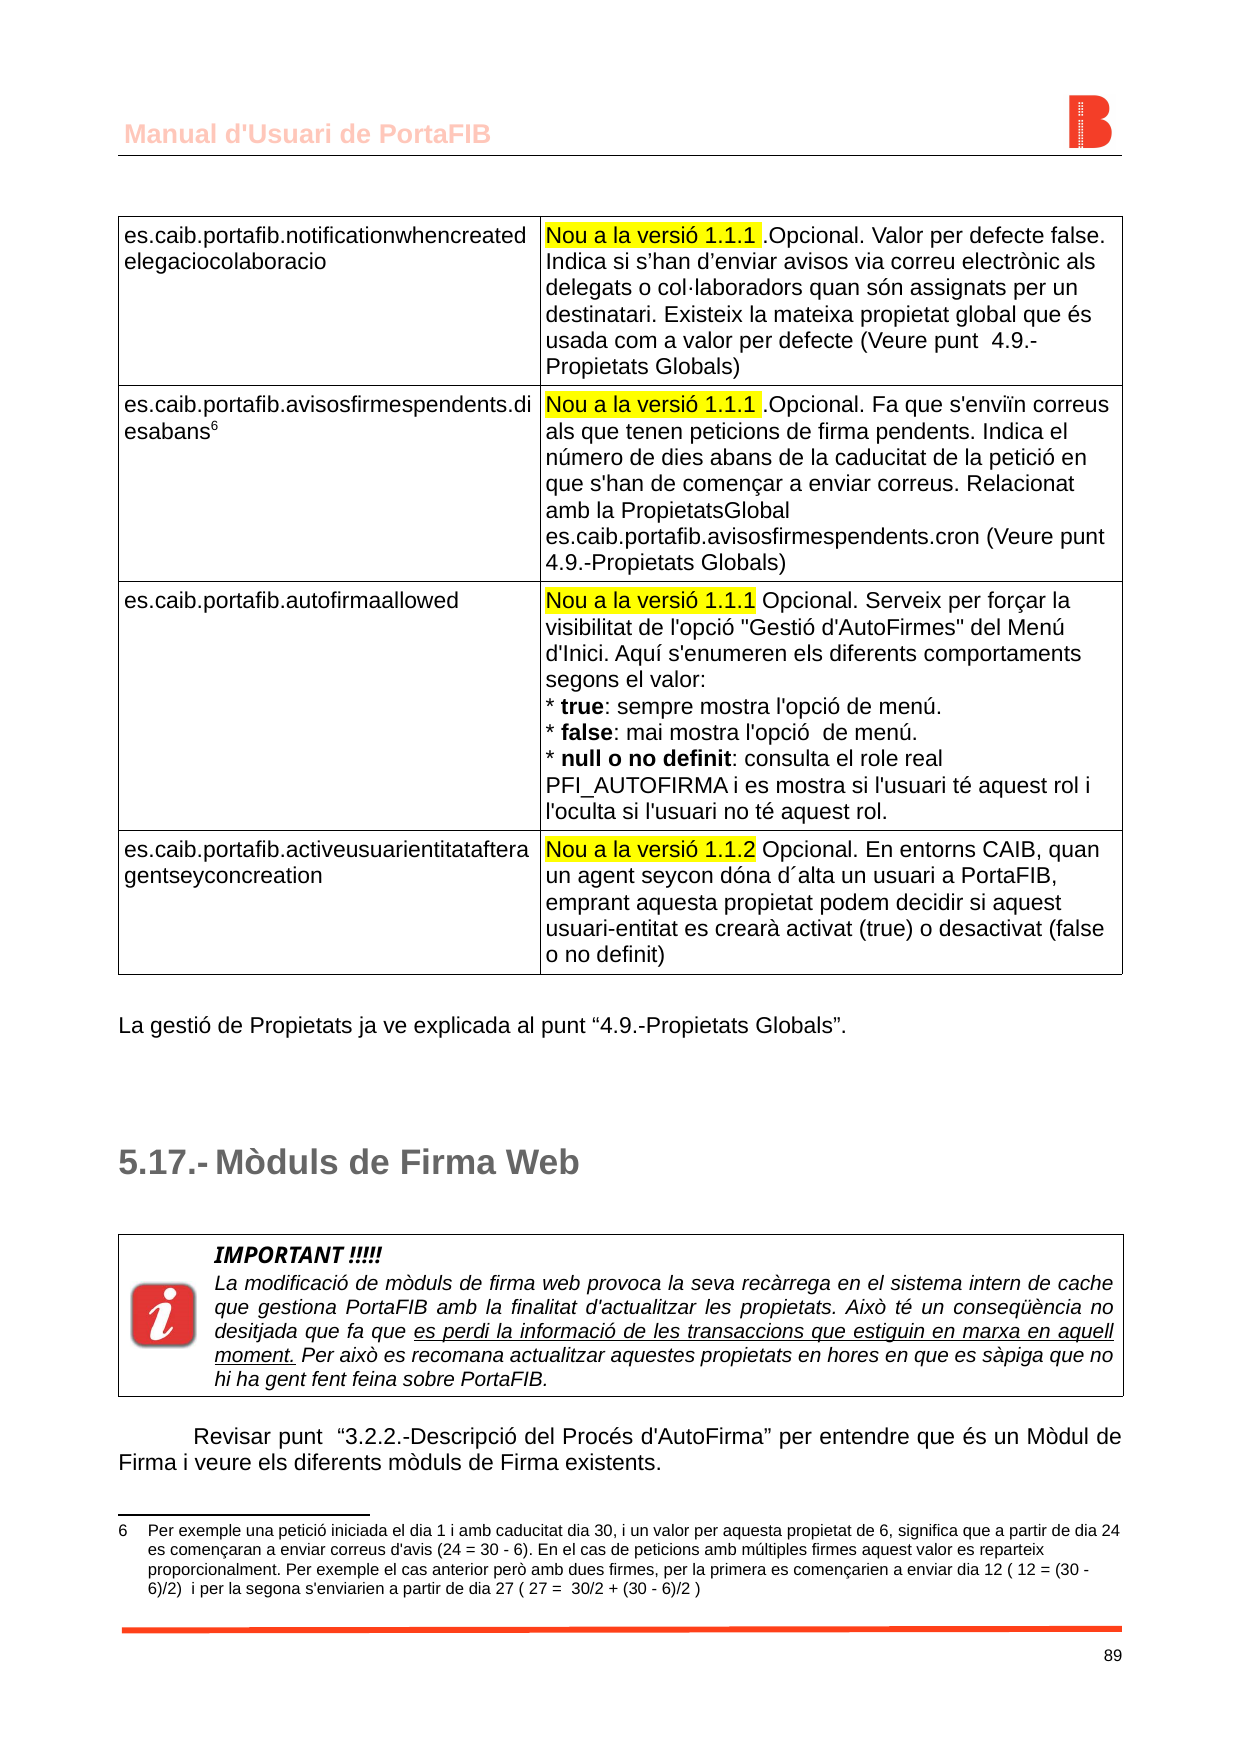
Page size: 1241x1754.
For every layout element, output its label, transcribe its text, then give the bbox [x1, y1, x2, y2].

table_cell es.caib.portafib.avisosfirmespendents.diesabans [119, 386, 540, 581]
subtitle Mòduls de Firma Web [118, 1142, 1122, 1182]
table_header [119, 1235, 209, 1396]
table_cell Nou a la versió 1.1.1 .Opcional. Fa que s'enviïn correus als que tenen peticions de firma pendents. Indica el número de dies abans de la caducitat de la petició en que s'han de començar a enviar correus. Relacionat amb la PropietatsGlobal es.caib.portafib.avisosfirmespendents.cron (Veure punt 4.9.-Propietats Globals) [541, 386, 1122, 581]
table_cell es.caib.portafib.autofirmaallowed [119, 582, 540, 830]
text La gestió de Propietats ja ve explicada al punt “4.9.-Propietats Globals”. [118, 1012, 1122, 1039]
table_cell es.caib.portafib.activeusuarientitatafteragentseyconcreation [119, 831, 540, 973]
table_header IMPORTANT !!!!! La modificació de mòduls de firma web provoca la seva recàrrega en el sistema intern de cache que gestiona PortaFIB amb la finalitat d'actualitzar les propietats. Això té un conseqüència no desitjada que fa que es perdi la informació de les transaccions que estiguin en marxa en aquell moment. Per això es recomana actualitzar aquestes propietats en hores en que es sàpiga que no hi ha gent fent feina sobre PortaFIB. [209, 1235, 1123, 1396]
text Revisar punt “3.2.2.-Descripció del Procés d'AutoFirma” per entendre que és un Mòdul de Firma i veure els diferents mòduls de Firma existents. [118, 1423, 1122, 1475]
table_cell Nou a la versió 1.1.2 Opcional. En entorns CAIB, quan un agent seycon dóna d´alta un usuari a PortaFIB, emprant aquesta propietat podem decidir si aquest usuari-entitat es crearà activat (true) o desactivat (false o no definit) [541, 831, 1122, 973]
picture [129, 1281, 198, 1349]
table_cell Nou a la versió 1.1.1 Opcional. Serveix per forçar la visibilitat de l'opció "Gestió d'AutoFirmes" del Menú d'Inici. Aquí s'enumeren els diferents comportaments segons el valor: * true: sempre mostra l'opció de menú. * false: mai mostra l'opció de menú. * null o no definit: consulta el role real PFI_AUTOFIRMA i es mostra si l'usuari té aquest rol i l'oculta si l'usuari no té aquest rol. [541, 582, 1122, 830]
table_cell Nou a la versió 1.1.1 .Opcional. Valor per defecte false. Indica si s’han d’enviar avisos via correu electrònic als delegats o col·laboradors quan són assignats per un destinatari. Existeix la mateixa propietat global que és usada com a valor per defecte (Veure punt 4.9.-Propietats Globals) [541, 217, 1122, 385]
picture [1063, 94, 1117, 150]
table_cell es.caib.portafib.notificationwhencreatedelegaciocolaboracio [119, 217, 540, 385]
